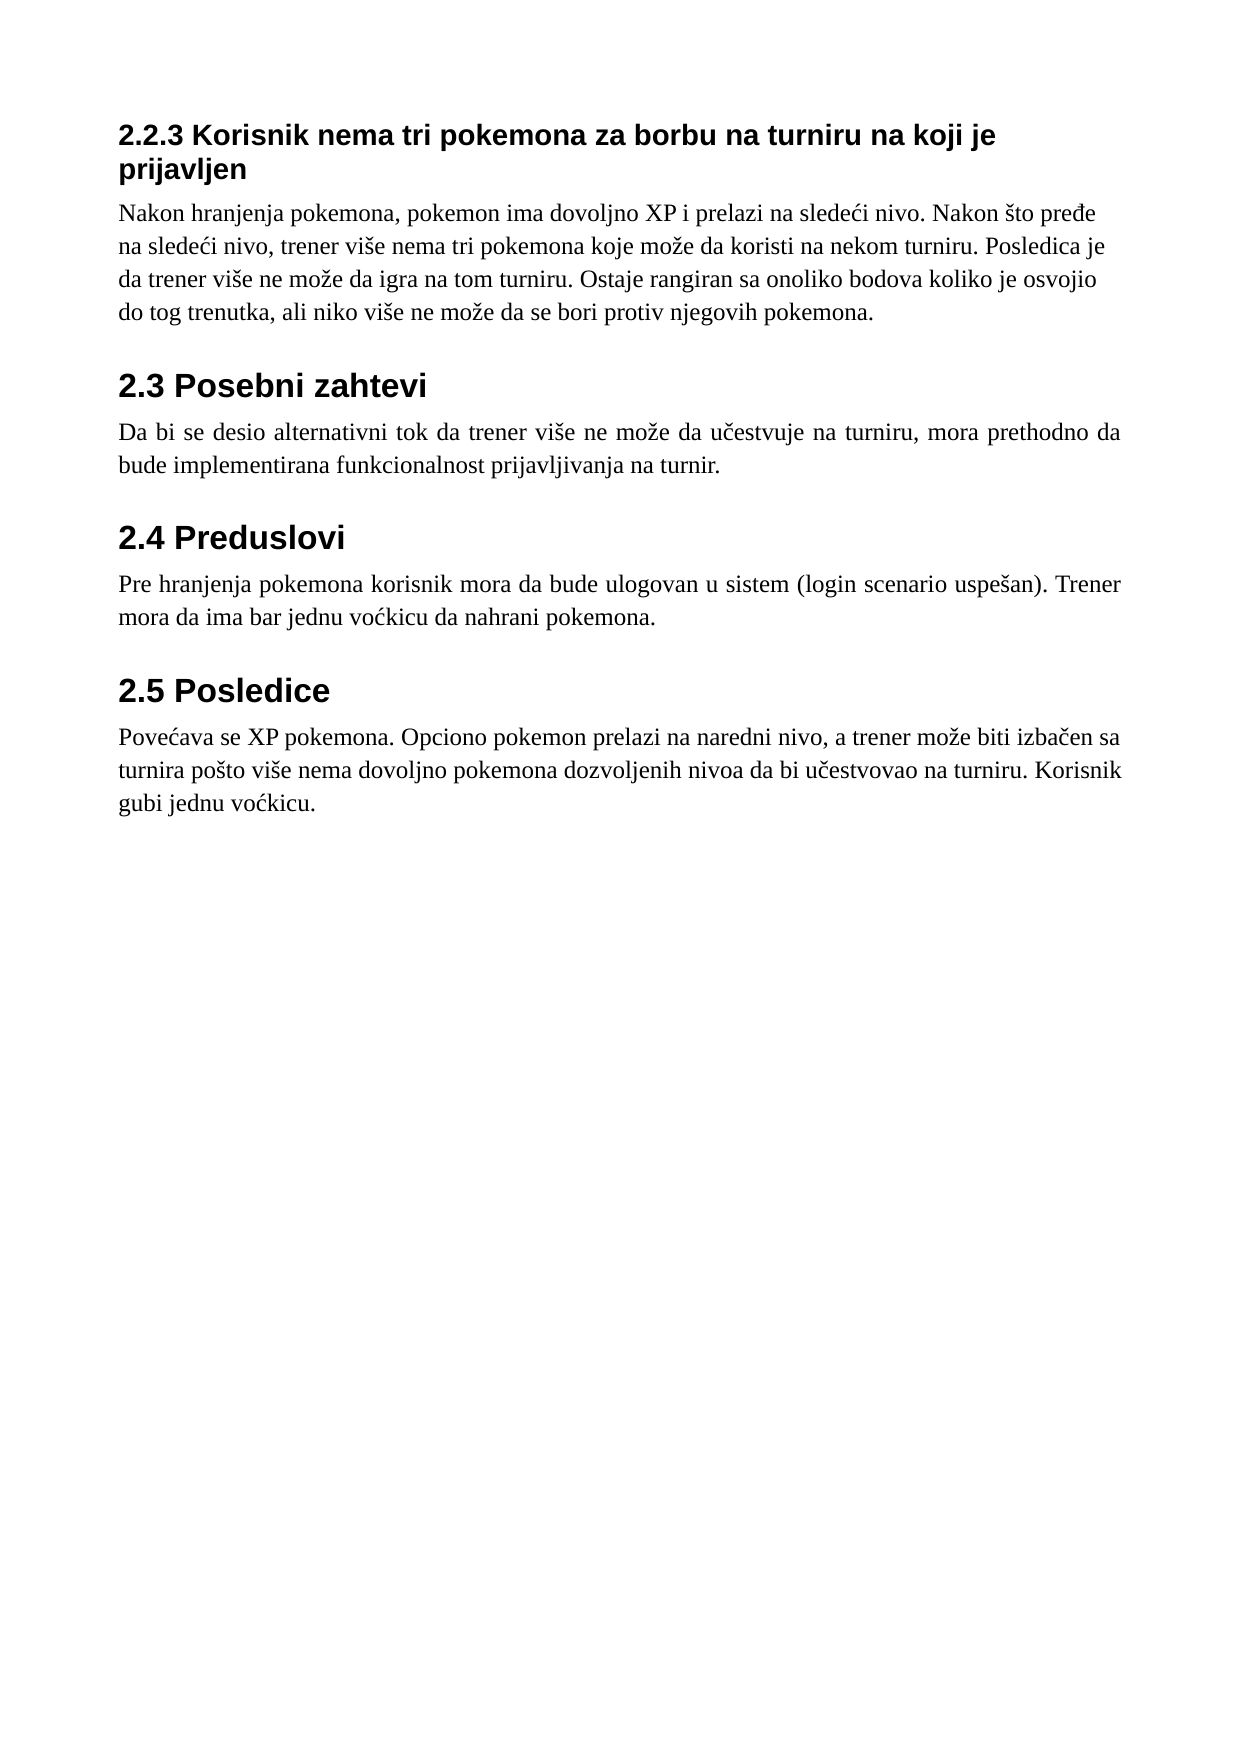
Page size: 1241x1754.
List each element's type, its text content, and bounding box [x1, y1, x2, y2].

subtitle 2.3 Posebni zahtevi [118, 366, 1122, 404]
subtitle 2.2.3 Korisnik nema tri pokemona za borbu na turniru na koji je prijavljen [118, 118, 1122, 186]
subtitle 2.4 Preduslovi [118, 518, 1122, 557]
text Nakon hranjenja pokemona, pokemon ima dovoljno XP i prelazi na sledeći nivo. Nakon što pređe na sledeći nivo, trener više nema tri pokemona koje može da koristi na nekom turniru. Posledica je da trener više ne može da igra na tom turniru. Ostaje rangiran sa onoliko bodova koliko je osvojio do tog trenutka, ali niko više ne može da se bori protiv njegovih pokemona. [118, 198, 1122, 326]
text Povećava se XP pokemona. Opciono pokemon prelazi na naredni nivo, a trener može biti izbačen sa turnira pošto više nema dovoljno pokemona dozvoljenih nivoa da bi učestvovao na turniru. Korisnik gubi jednu voćkicu. [118, 722, 1122, 817]
text Da bi se desio alternativni tok da trener više ne može da učestvuje na turniru, mora prethodno da bude implementirana funkcionalnost prijavljivanja na turnir. [118, 417, 1122, 478]
subtitle 2.5 Posledice [118, 671, 1122, 709]
text Pre hranjenja pokemona korisnik mora da bude ulogovan u sistem (login scenario uspešan). Trener mora da ima bar jednu voćkicu da nahrani pokemona. [118, 569, 1122, 631]
